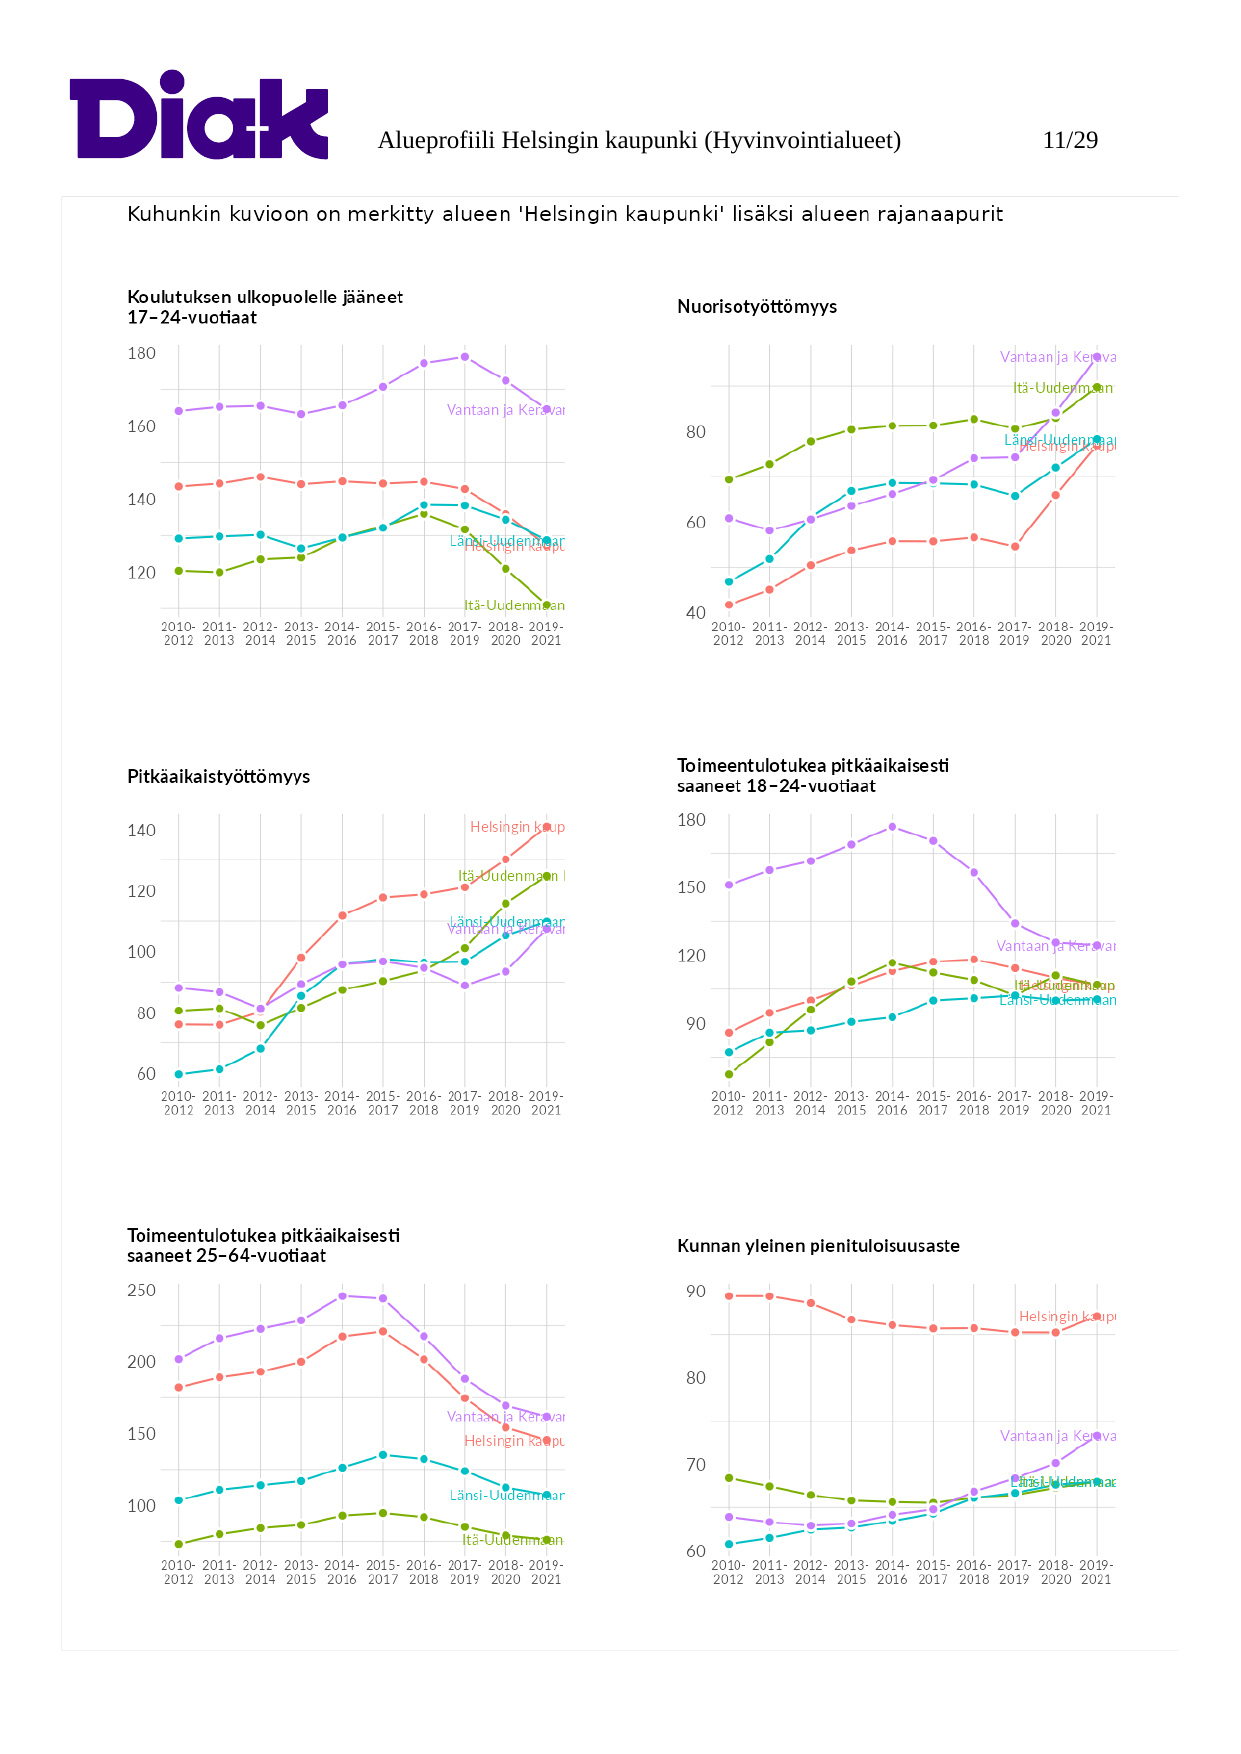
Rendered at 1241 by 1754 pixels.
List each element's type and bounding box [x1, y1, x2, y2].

picture [61, 196, 1179, 1651]
